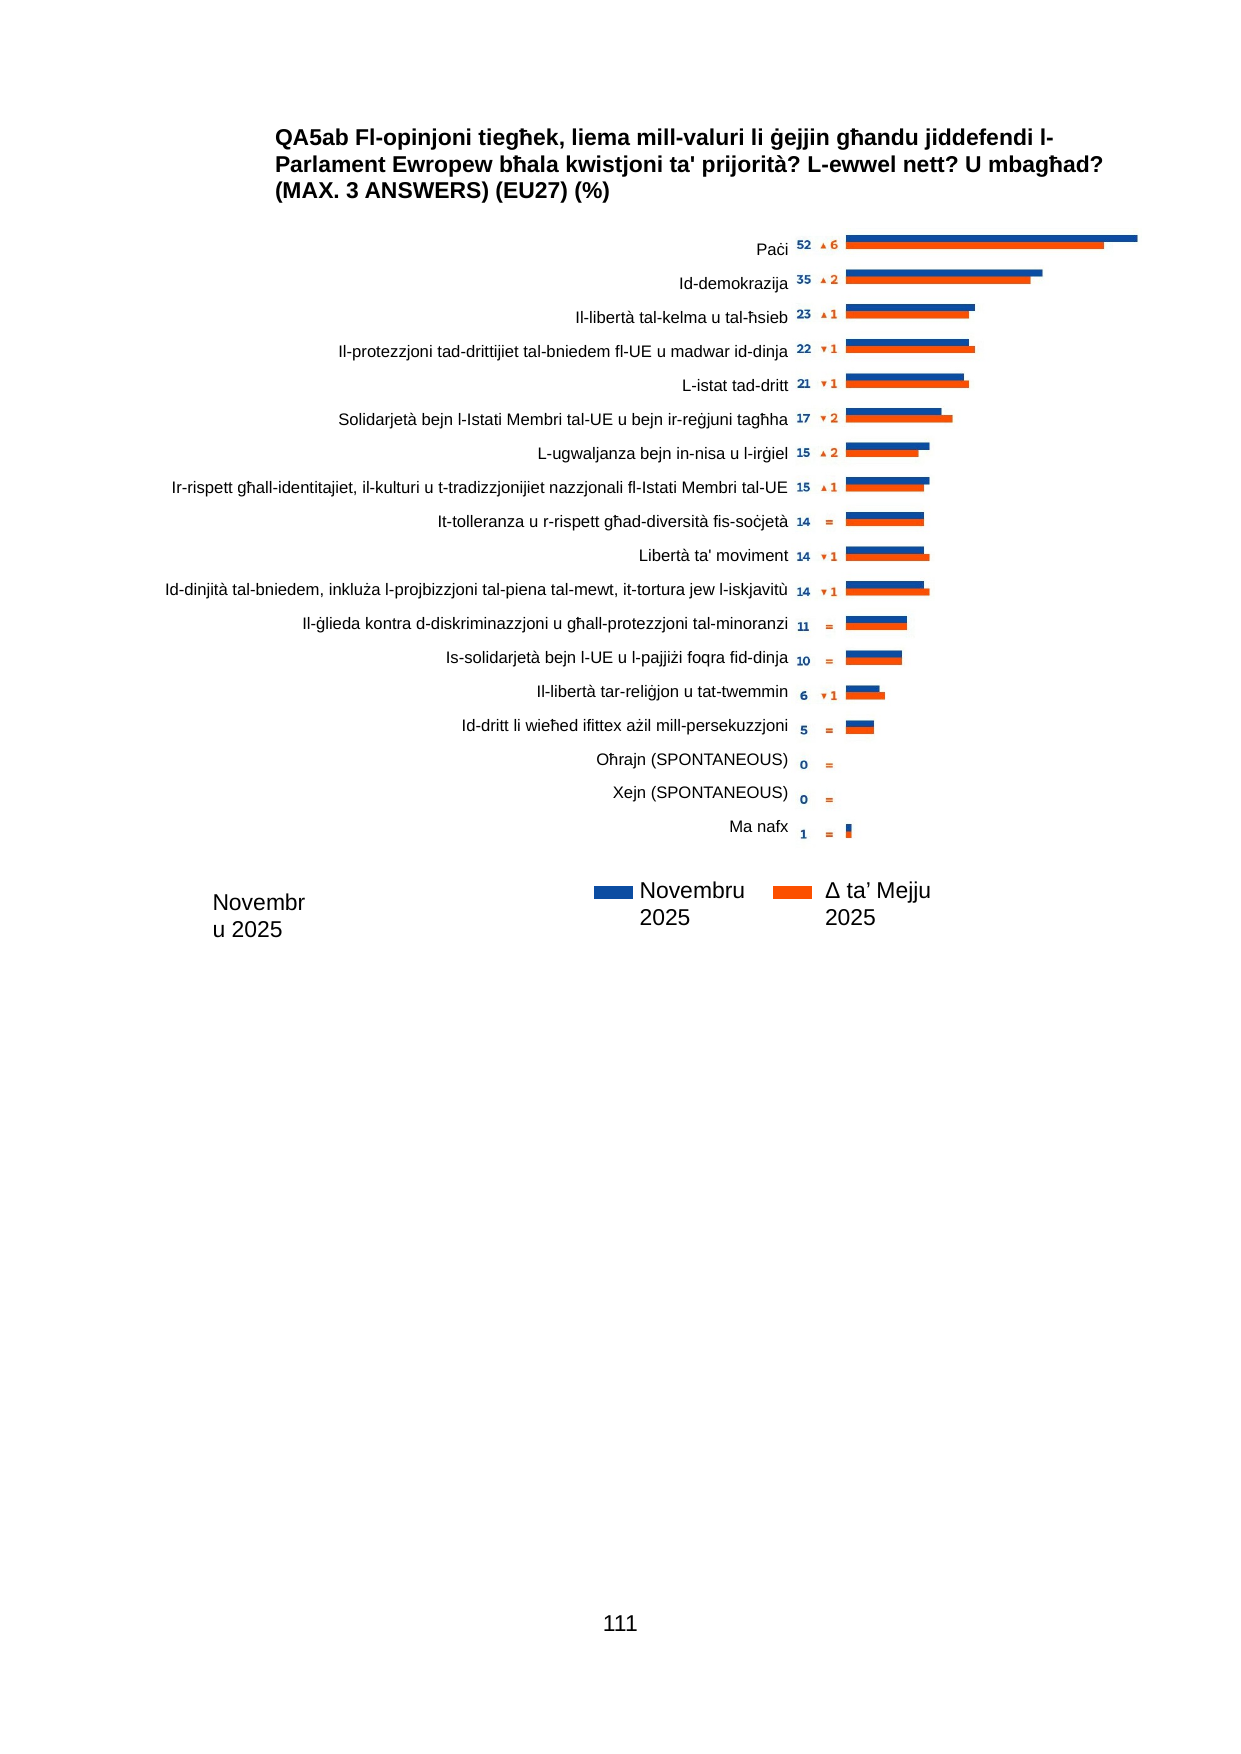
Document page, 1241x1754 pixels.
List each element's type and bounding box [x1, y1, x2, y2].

picture [644, 882, 652, 895]
picture [589, 882, 813, 903]
picture [791, 228, 1142, 849]
